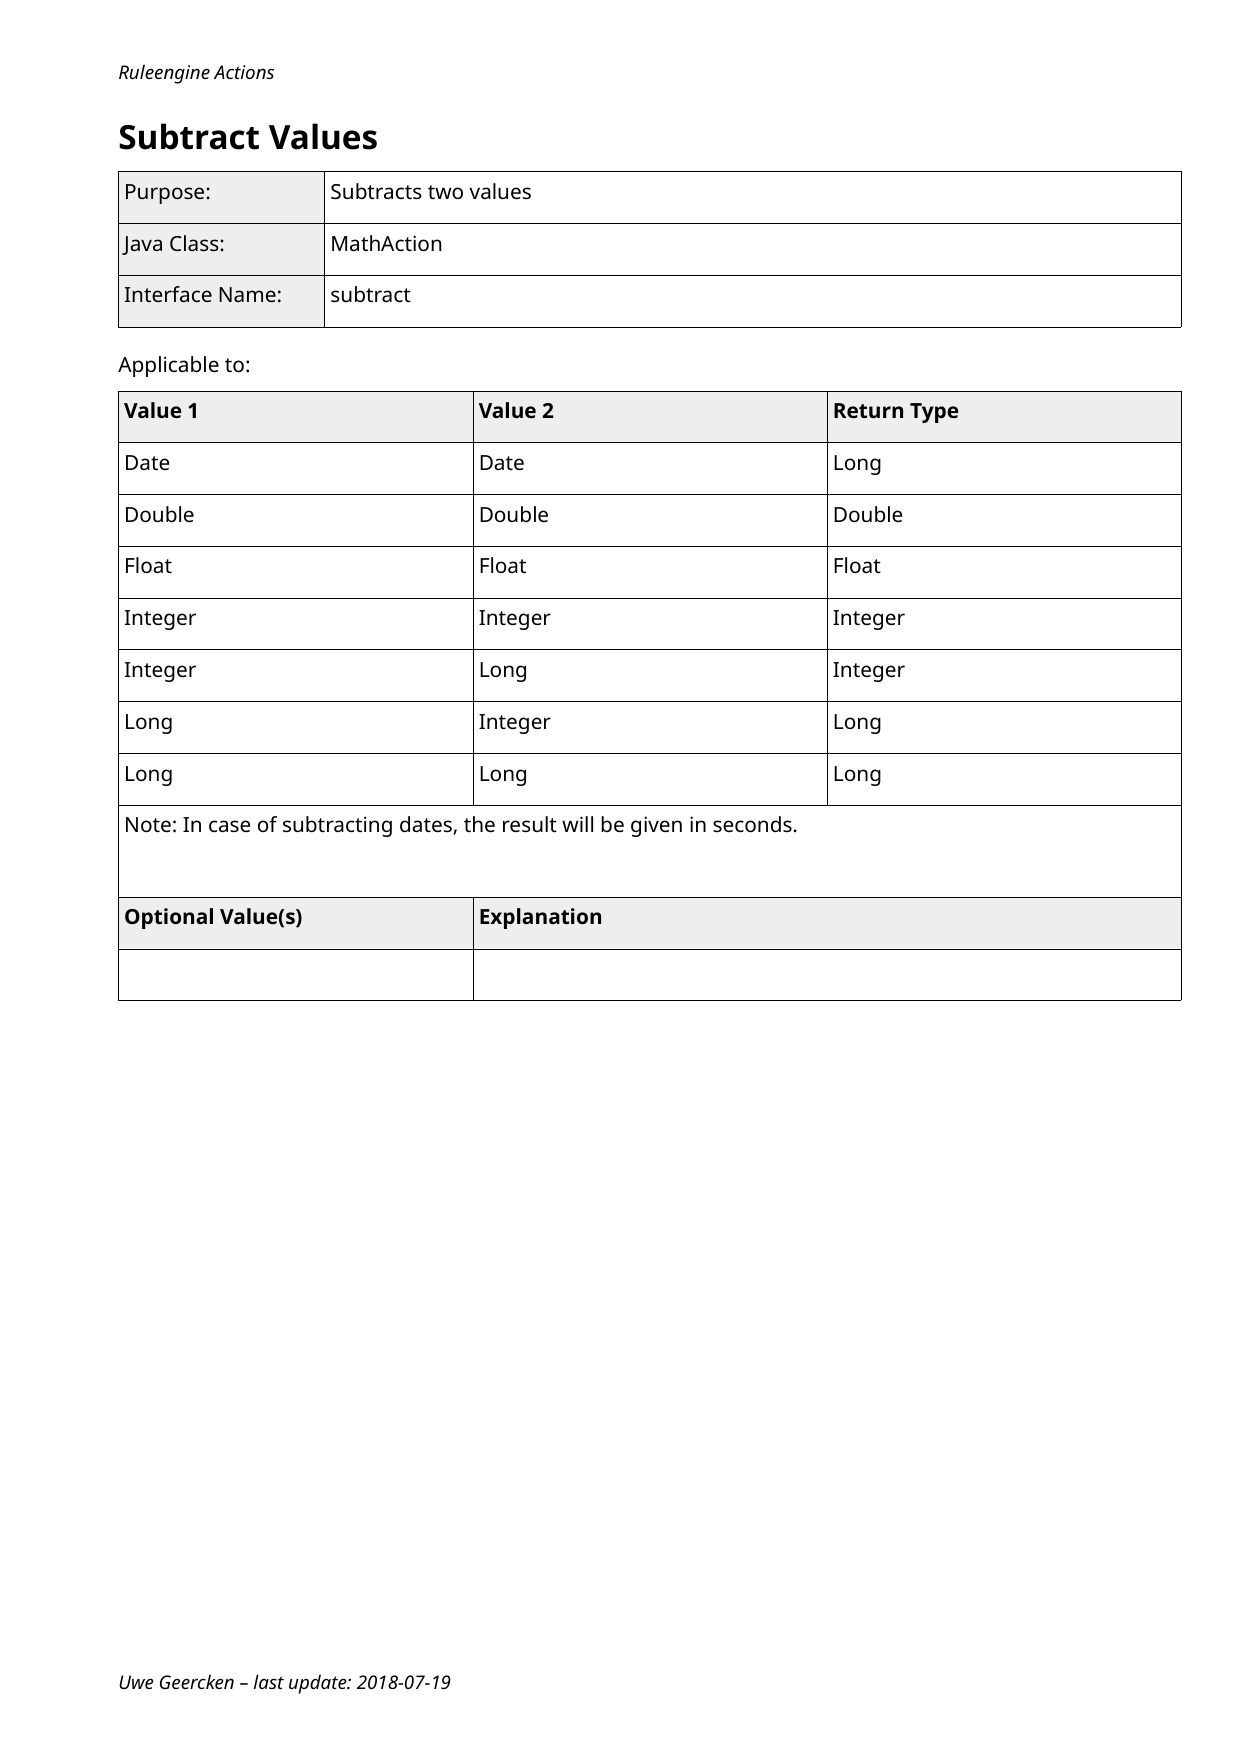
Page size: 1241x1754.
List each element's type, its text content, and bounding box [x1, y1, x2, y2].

table_cell Long [828, 702, 1181, 753]
text Subtract Values [118, 114, 1181, 159]
table_cell Long [119, 754, 473, 805]
table_cell Integer [474, 702, 827, 753]
table_cell [119, 950, 473, 1000]
table_header Purpose: [119, 172, 324, 223]
table_header Subtracts two values [325, 172, 1181, 223]
table_cell Float [119, 547, 473, 598]
table_cell Date [119, 443, 473, 494]
table_cell Integer [474, 599, 827, 649]
table_cell Long [828, 754, 1181, 805]
table_cell Double [474, 495, 827, 546]
table_cell Long [474, 650, 827, 701]
table_cell [474, 950, 1181, 1000]
table_cell Integer [119, 650, 473, 701]
table_cell Double [119, 495, 473, 546]
table_cell Explanation [474, 898, 1181, 948]
table_cell Integer [828, 650, 1181, 701]
table_header Return Type [828, 392, 1181, 442]
table_cell MathAction [325, 224, 1181, 275]
table_cell Long [119, 702, 473, 753]
table_cell Long [474, 754, 827, 805]
table_cell Long [828, 443, 1181, 494]
table_header Value 1 [119, 392, 473, 442]
table_cell Float [828, 547, 1181, 598]
table_cell Integer [828, 599, 1181, 649]
text Applicable to: [118, 350, 1181, 379]
table_cell Integer [119, 599, 473, 649]
table_cell Java Class: [119, 224, 324, 275]
table_cell Float [474, 547, 827, 598]
table_cell Optional Value(s) [119, 898, 473, 948]
table_cell Double [828, 495, 1181, 546]
table_cell subtract [325, 276, 1181, 327]
table_cell Note: In case of subtracting dates, the result will be given in seconds. [119, 806, 1181, 897]
table_cell Date [474, 443, 827, 494]
table_cell Interface Name: [119, 276, 324, 327]
table_header Value 2 [474, 392, 827, 442]
